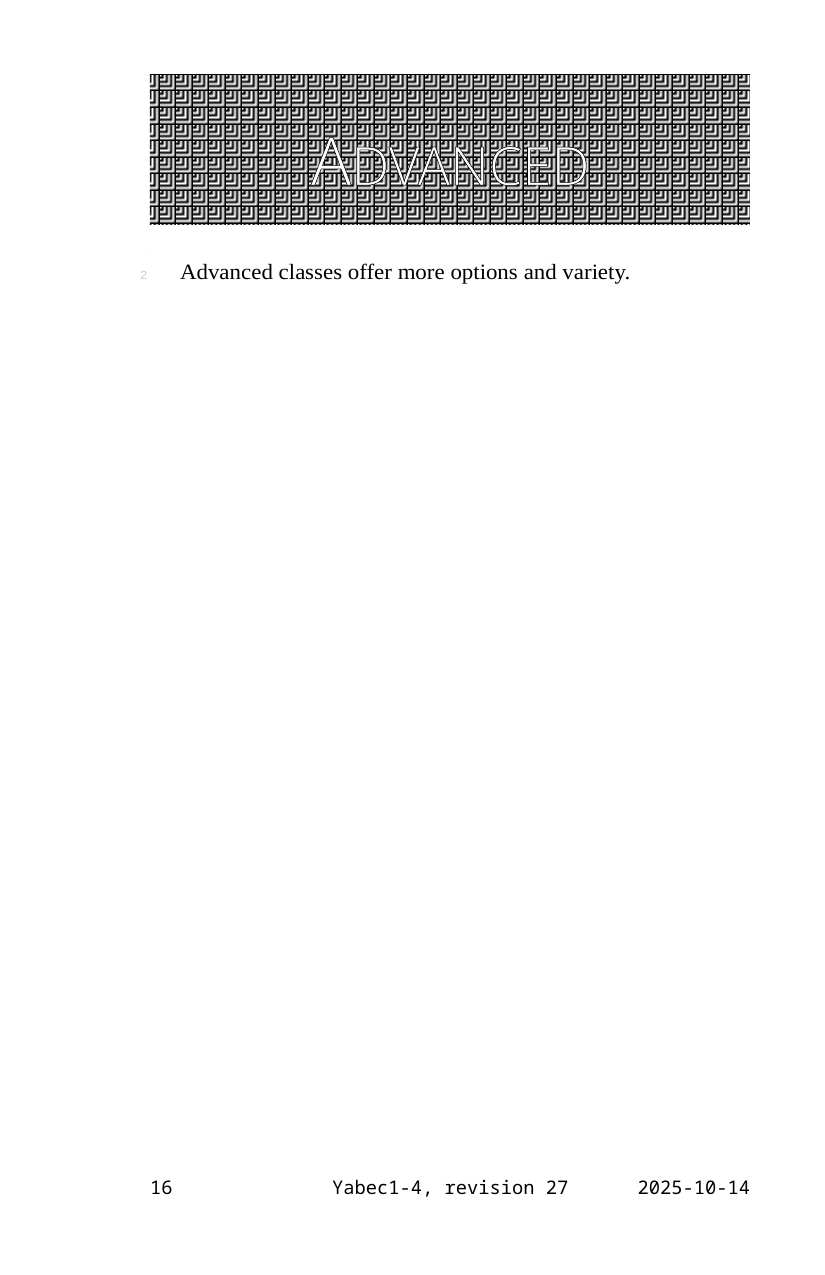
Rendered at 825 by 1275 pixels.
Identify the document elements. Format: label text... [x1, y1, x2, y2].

picture [149, 74, 750, 225]
text Advanced classes offer more options and variety. [150, 260, 750, 284]
